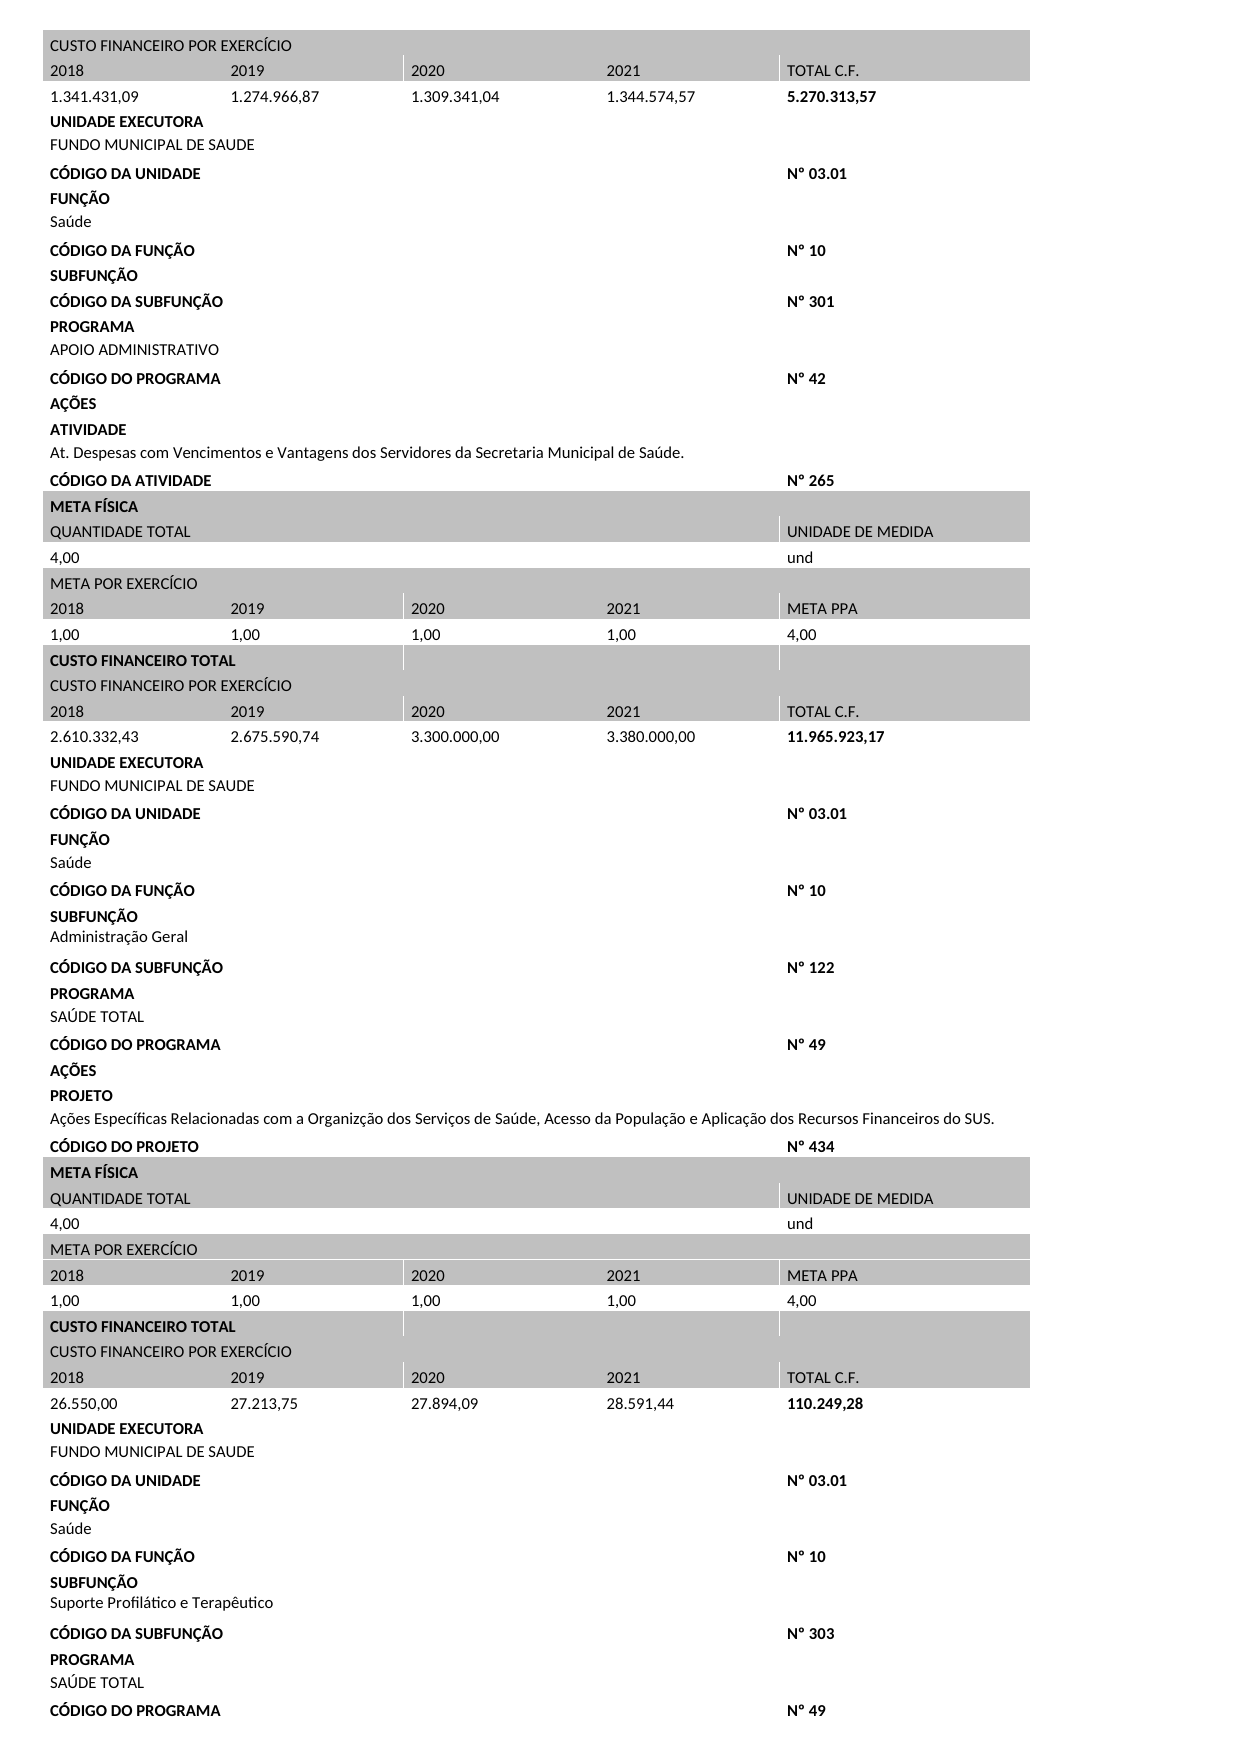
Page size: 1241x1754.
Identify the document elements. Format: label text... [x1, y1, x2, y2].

table_cell 27.894,09 [404, 1388, 599, 1413]
table_cell CUSTO FINANCEIRO TOTAL [43, 1311, 403, 1336]
table_cell CÓDIGO DA FUNÇÃO [43, 1541, 779, 1567]
table_cell META POR EXERCÍCIO [43, 1234, 1030, 1259]
table_cell 1,00 [599, 1285, 779, 1311]
table_cell SAÚDE TOTAL [43, 1003, 1030, 1029]
table_cell 2018 [43, 1260, 223, 1285]
table_cell Nº 03.01 [780, 158, 1030, 183]
table_cell 11.965.923,17 [780, 721, 1030, 747]
table_cell At. Despesas com Vencimentos e Vantagens dos Servidores da Secretaria Municipal de Saúde. [43, 440, 1030, 465]
table_cell Ações Específicas Relacionadas com a Organizção dos Serviços de Saúde, Acesso da População e Aplicação dos Recursos Financeiros do SUS. [43, 1106, 1030, 1131]
table_cell 27.213,75 [223, 1388, 403, 1413]
table_cell 1,00 [43, 1285, 223, 1311]
table_cell 2019 [223, 696, 403, 721]
table_cell 1.274.966,87 [223, 81, 403, 106]
table_cell CUSTO FINANCEIRO TOTAL [43, 645, 403, 670]
table_cell 2018 [43, 696, 223, 721]
table_cell SUBFUNÇÃO [43, 901, 1030, 926]
table_cell und [780, 542, 1030, 568]
table_cell Saúde [43, 1516, 1030, 1541]
table_cell CUSTO FINANCEIRO POR EXERCÍCIO [43, 670, 1030, 696]
table_cell 4,00 [43, 542, 223, 568]
table_cell Nº 303 [780, 1618, 1030, 1644]
table_cell 2019 [223, 593, 403, 619]
table_cell CUSTO FINANCEIRO POR EXERCÍCIO [43, 1336, 1030, 1362]
table_cell Nº 03.01 [780, 1465, 1030, 1490]
table_cell [599, 1208, 779, 1234]
table_cell TOTAL C.F. [780, 696, 1030, 721]
table_cell 2018 [43, 593, 223, 619]
table_cell 2021 [599, 593, 779, 619]
table_cell QUANTIDADE TOTAL [43, 1183, 779, 1208]
table_cell PROGRAMA [43, 1644, 1030, 1669]
table_cell 2018 [43, 55, 223, 81]
table_cell META PPA [780, 593, 1030, 619]
table_cell 1.344.574,57 [599, 81, 779, 106]
table_cell 2020 [404, 696, 599, 721]
table_cell 2020 [404, 593, 599, 619]
table_cell 1,00 [43, 619, 223, 644]
table_cell 2.675.590,74 [223, 721, 403, 747]
table_cell TOTAL C.F. [780, 1362, 1030, 1388]
table_cell UNIDADE EXECUTORA [43, 106, 1030, 132]
table_cell CUSTO FINANCEIRO POR EXERCÍCIO [43, 30, 1030, 55]
table_cell 4,00 [43, 1208, 223, 1234]
table_cell 1,00 [404, 1285, 599, 1311]
table_cell 1.309.341,04 [404, 81, 599, 106]
table_cell CÓDIGO DO PROGRAMA [43, 363, 779, 388]
table_cell [599, 645, 779, 670]
table_cell [223, 1208, 403, 1234]
table_cell 4,00 [780, 619, 1030, 644]
table_cell 3.300.000,00 [404, 721, 599, 747]
table_cell Nº 49 [780, 1029, 1030, 1054]
table_cell UNIDADE DE MEDIDA [780, 516, 1030, 542]
table_cell Nº 301 [780, 286, 1030, 311]
table_cell 1,00 [223, 1285, 403, 1311]
table_cell Saúde [43, 850, 1030, 875]
table_cell CÓDIGO DA SUBFUNÇÃO [43, 286, 779, 311]
table_cell Nº 10 [780, 875, 1030, 901]
table_cell 1,00 [404, 619, 599, 644]
table_cell 2019 [223, 1260, 403, 1285]
table_cell SUBFUNÇÃO [43, 1567, 1030, 1593]
table_cell [404, 1311, 599, 1336]
table_cell CÓDIGO DA UNIDADE [43, 798, 779, 824]
table_cell 2020 [404, 1260, 599, 1285]
table_cell CÓDIGO DA UNIDADE [43, 158, 779, 183]
table_cell Nº 10 [780, 235, 1030, 260]
table_cell FUNDO MUNICIPAL DE SAUDE [43, 773, 1030, 798]
table_header [35, 30, 1240, 1721]
table_cell Nº 42 [780, 363, 1030, 388]
table_cell 2018 [43, 1362, 223, 1388]
table_cell [223, 542, 403, 568]
table_cell [780, 645, 1030, 670]
table_cell [404, 645, 599, 670]
table_cell FUNÇÃO [43, 183, 1030, 209]
table_cell CÓDIGO DA UNIDADE [43, 1465, 779, 1490]
table_cell PROGRAMA [43, 978, 1030, 1003]
table_cell Nº 122 [780, 952, 1030, 978]
table_cell 26.550,00 [43, 1388, 223, 1413]
table_cell 2021 [599, 55, 779, 81]
table_cell 1,00 [599, 619, 779, 644]
table_cell CÓDIGO DO PROJETO [43, 1131, 779, 1157]
table_cell [599, 542, 779, 568]
table_cell Nº 434 [780, 1131, 1030, 1157]
table_cell SUBFUNÇÃO [43, 260, 1030, 286]
table_cell QUANTIDADE TOTAL [43, 516, 779, 542]
table_cell APOIO ADMINISTRATIVO [43, 337, 1030, 363]
table_cell CÓDIGO DO PROGRAMA [43, 1695, 779, 1721]
table_cell 110.249,28 [780, 1388, 1030, 1413]
table_cell META PPA [780, 1260, 1030, 1285]
table_cell AÇÕES [43, 1055, 1030, 1080]
table_cell [599, 1311, 779, 1336]
table_cell FUNDO MUNICIPAL DE SAUDE [43, 132, 1030, 158]
table_cell FUNÇÃO [43, 824, 1030, 849]
table_cell ATIVIDADE [43, 414, 1030, 439]
table_cell 4,00 [780, 1285, 1030, 1311]
table_cell 28.591,44 [599, 1388, 779, 1413]
table_cell Nº 265 [780, 465, 1030, 491]
table_cell [404, 542, 599, 568]
table_cell AÇÕES [43, 388, 1030, 414]
table_cell META FÍSICA [43, 491, 1030, 516]
table_cell 2019 [223, 1362, 403, 1388]
table_cell 1.341.431,09 [43, 81, 223, 106]
table_cell 2019 [223, 55, 403, 81]
table_cell Administração Geral [43, 926, 1030, 952]
table_cell META FÍSICA [43, 1157, 1030, 1183]
table_cell CÓDIGO DA SUBFUNÇÃO [43, 1618, 779, 1644]
table_cell CÓDIGO DA FUNÇÃO [43, 235, 779, 260]
table_cell UNIDADE EXECUTORA [43, 747, 1030, 773]
table_cell 2020 [404, 55, 599, 81]
table_cell Saúde [43, 209, 1030, 234]
table_cell SAÚDE TOTAL [43, 1670, 1030, 1695]
table_cell META POR EXERCÍCIO [43, 568, 1030, 593]
table_cell 2021 [599, 696, 779, 721]
table_cell UNIDADE DE MEDIDA [780, 1183, 1030, 1208]
table_cell Nº 03.01 [780, 798, 1030, 824]
table_cell 2021 [599, 1362, 779, 1388]
table_cell 2.610.332,43 [43, 721, 223, 747]
table_cell PROJETO [43, 1080, 1030, 1106]
table_cell TOTAL C.F. [780, 55, 1030, 81]
table_cell UNIDADE EXECUTORA [43, 1413, 1030, 1439]
table_cell Nº 10 [780, 1541, 1030, 1567]
table_cell 1,00 [223, 619, 403, 644]
table_cell 5.270.313,57 [780, 81, 1030, 106]
table_cell CÓDIGO DO PROGRAMA [43, 1029, 779, 1054]
table_cell Nº 49 [780, 1695, 1030, 1721]
table_cell CÓDIGO DA SUBFUNÇÃO [43, 952, 779, 978]
table_cell 2020 [404, 1362, 599, 1388]
table_cell Suporte Profilático e Terapêutico [43, 1593, 1030, 1618]
table_cell CÓDIGO DA FUNÇÃO [43, 875, 779, 901]
table_cell FUNÇÃO [43, 1490, 1030, 1516]
table_cell 2021 [599, 1260, 779, 1285]
table_cell und [780, 1208, 1030, 1234]
table_cell 3.380.000,00 [599, 721, 779, 747]
table_cell PROGRAMA [43, 311, 1030, 337]
table_cell [404, 1208, 599, 1234]
table_cell [780, 1311, 1030, 1336]
table_cell CÓDIGO DA ATIVIDADE [43, 465, 779, 491]
table_cell FUNDO MUNICIPAL DE SAUDE [43, 1439, 1030, 1464]
